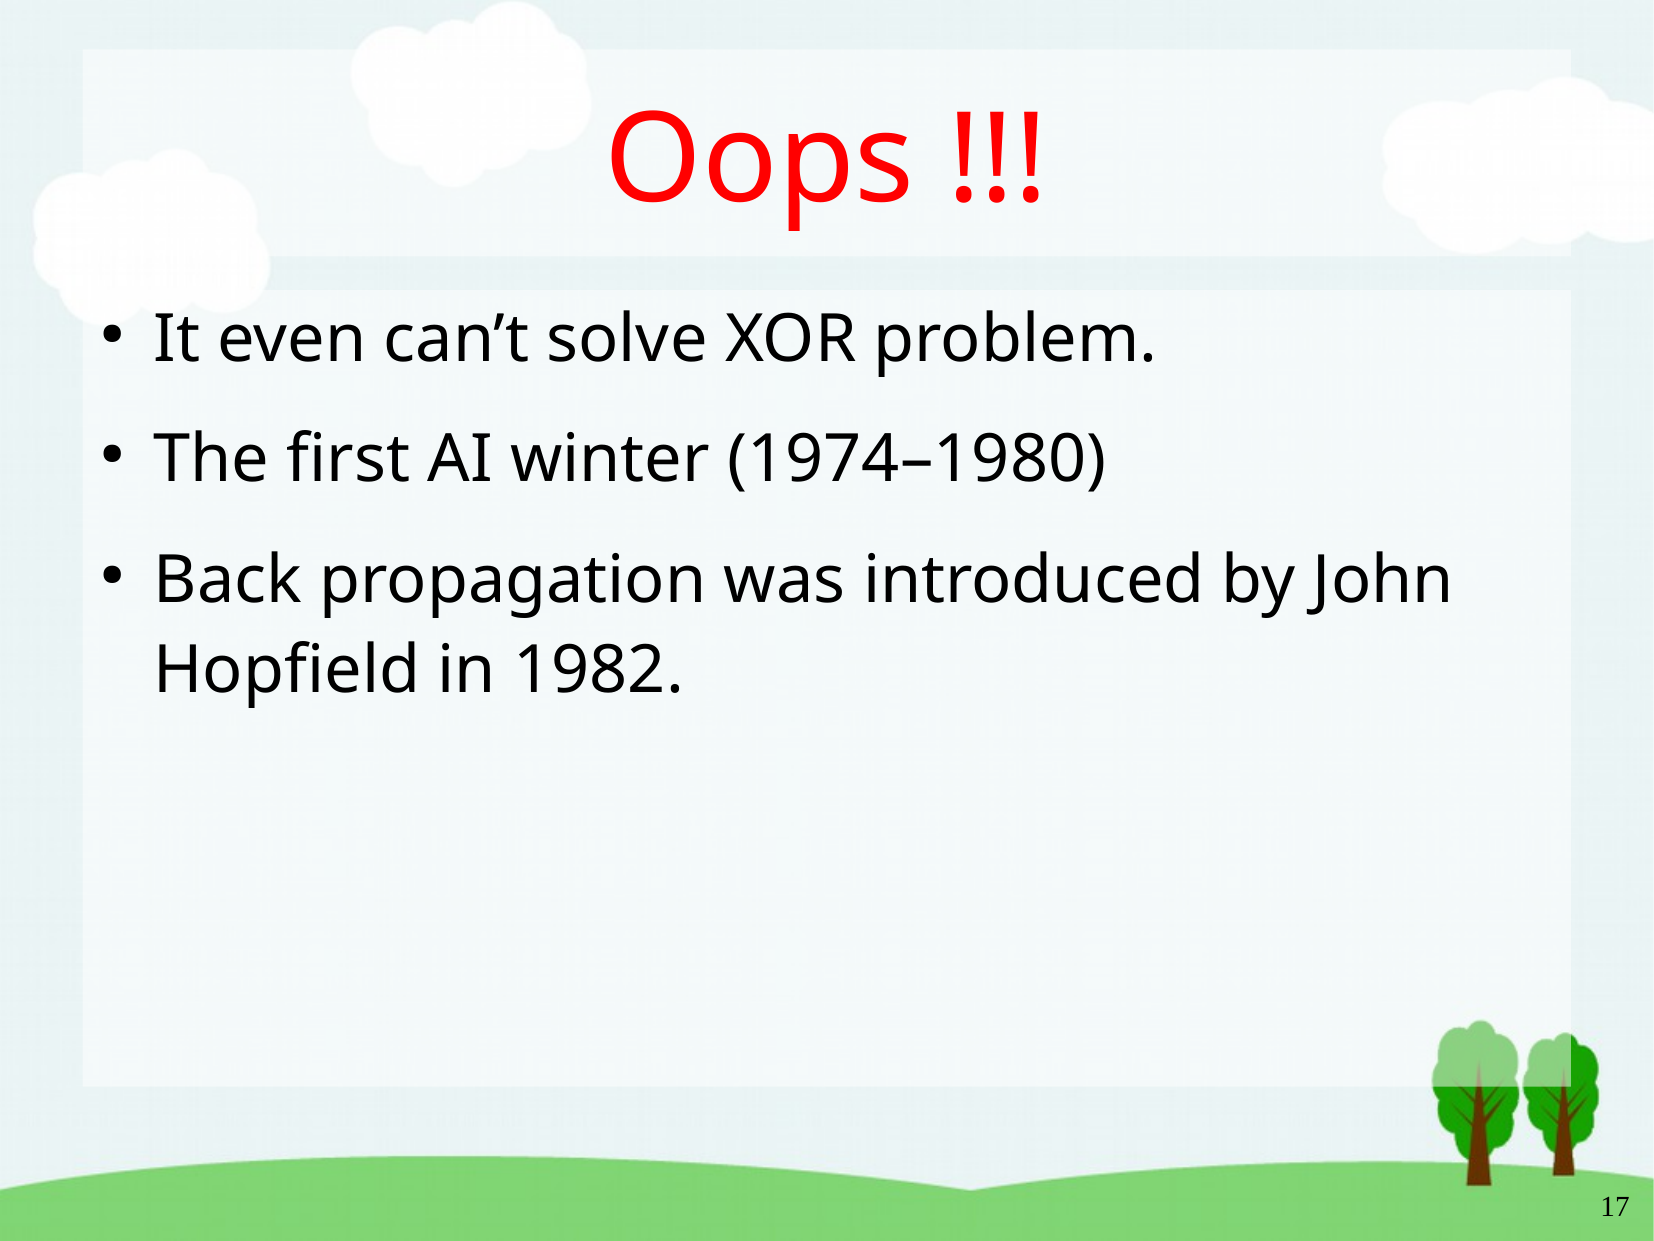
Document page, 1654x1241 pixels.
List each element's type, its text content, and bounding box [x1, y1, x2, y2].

list It even can’t solve XOR problem. The first AI winter (1974–1980) Back propagation was introduced by John Hopfield in 1982. [82, 290, 1571, 1087]
title Oops !!! [82, 49, 1571, 257]
picture [0, 0, 1654, 1241]
